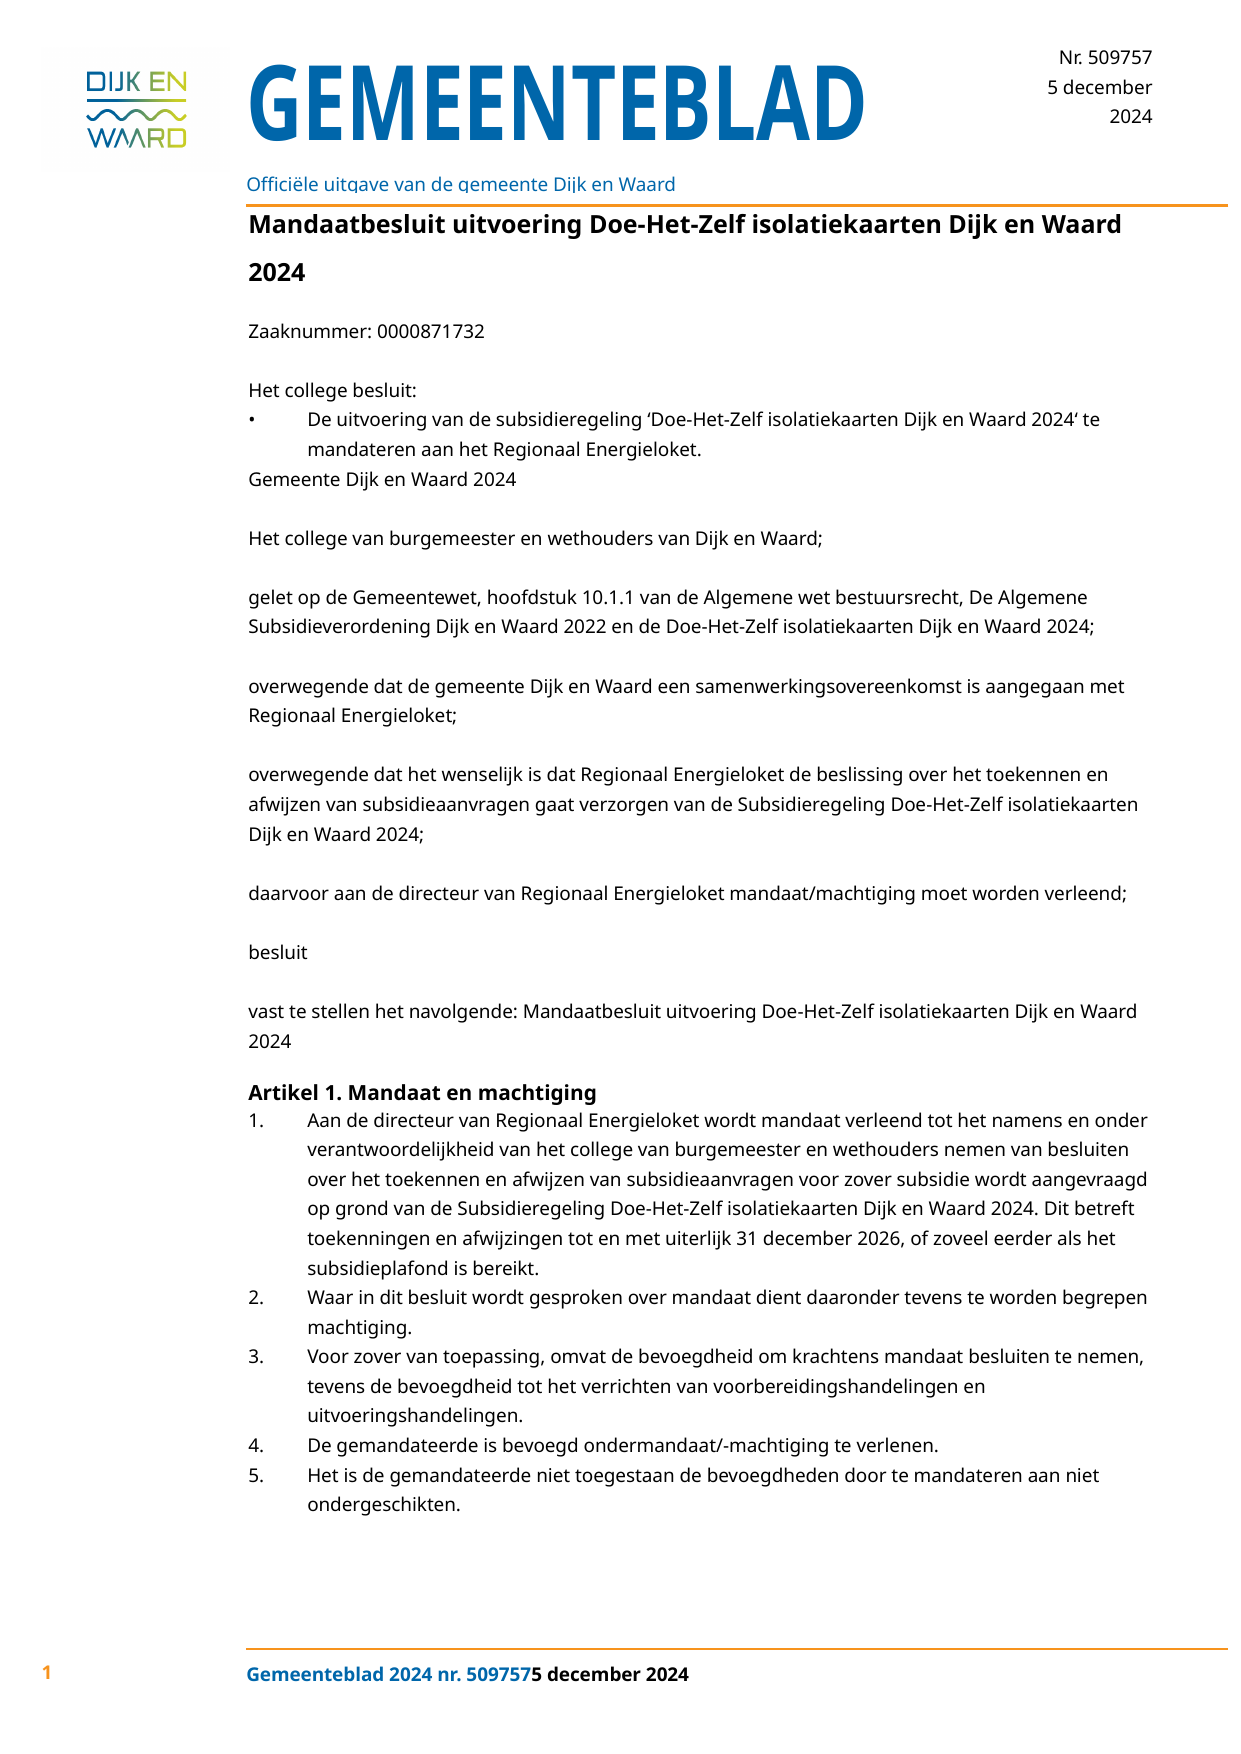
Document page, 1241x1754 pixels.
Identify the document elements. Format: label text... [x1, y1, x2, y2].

list Waar in dit besluit wordt gesproken over mandaat dient daaronder tevens te worden begrepen machtiging. [248, 1284, 1152, 1339]
list De uitvoering van de subsidieregeling ‘Doe-Het-Zelf isolatiekaarten Dijk en Waard 2024‘ te mandateren aan het Regionaal Energieloket. [248, 407, 1152, 462]
text gelet op de Gemeentewet, hoofdstuk 10.1.1 van de Algemene wet bestuursrecht, De Algemene Subsidieverordening Dijk en Waard 2022 en de Doe-Het-Zelf isolatiekaarten Dijk en Waard 2024; [248, 584, 1152, 639]
text Artikel 1. Mandaat en machtiging [248, 1078, 1152, 1107]
text Gemeente Dijk en Waard 2024 [248, 466, 1152, 492]
text Zaaknummer: 0000871732 [248, 318, 1152, 344]
text Mandaatbesluit uitvoering Doe-Het-Zelf isolatiekaarten Dijk en Waard 2024 [248, 207, 1152, 288]
text vast te stellen het navolgende: Mandaatbesluit uitvoering Doe-Het-Zelf isolatiekaarten Dijk en Waard 2024 [248, 998, 1152, 1054]
list Aan de directeur van Regionaal Energieloket wordt mandaat verleend tot het namens en onder verantwoordelijkheid van het college van burgemeester en wethouders nemen van besluiten over het toekennen en afwijzen van subsidieaanvragen voor zover subsidie wordt aangevraagd op grond van de Subsidieregeling Doe-Het-Zelf isolatiekaarten Dijk en Waard 2024. Dit betreft toekenningen en afwijzingen tot en met uiterlijk 31 december 2026, of zoveel eerder als het subsidieplafond is bereikt. [248, 1107, 1152, 1280]
list Voor zover van toepassing, omvat de bevoegdheid om krachtens mandaat besluiten te nemen, tevens de bevoegdheid tot het verrichten van voorbereidingshandelingen en uitvoeringshandelingen. [248, 1343, 1152, 1428]
text overwegende dat het wenselijk is dat Regionaal Energieloket de beslissing over het toekennen en afwijzen van subsidieaanvragen gaat verzorgen van de Subsidieregeling Doe-Het-Zelf isolatiekaarten Dijk en Waard 2024; [248, 762, 1152, 847]
list De gemandateerde is bevoegd ondermandaat/-machtiging te verlenen. [248, 1432, 1152, 1458]
text daarvoor aan de directeur van Regionaal Energieloket mandaat/machtiging moet worden verleend; [248, 880, 1152, 906]
text besluit [248, 939, 1152, 965]
text Het college besluit: [248, 377, 1152, 403]
text overwegende dat de gemeente Dijk en Waard een samenwerkingsovereenkomst is aangegaan met Regionaal Energieloket; [248, 673, 1152, 728]
list Het is de gemandateerde niet toegestaan de bevoegdheden door te mandateren aan niet ondergeschikten. [248, 1462, 1152, 1517]
text Het college van burgemeester en wethouders van Dijk en Waard; [248, 525, 1152, 551]
picture [41, 47, 231, 172]
